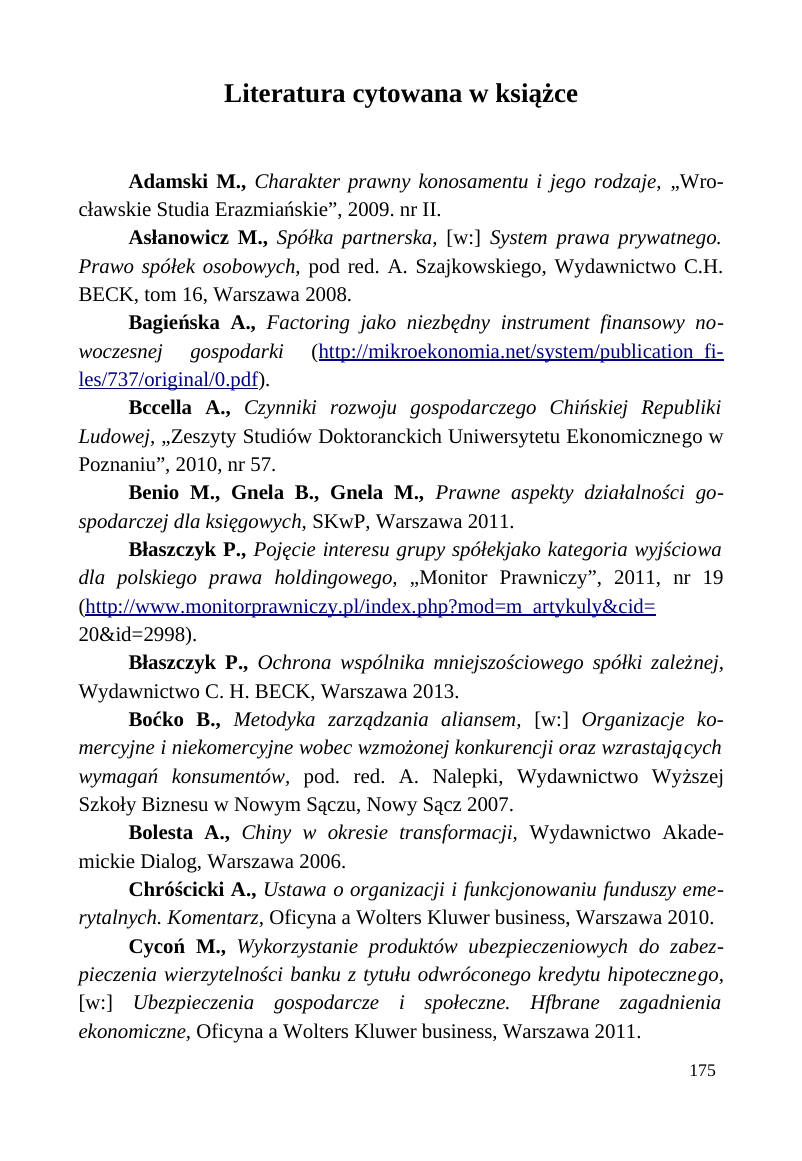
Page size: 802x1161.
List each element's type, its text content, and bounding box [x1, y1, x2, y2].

subtitle Literatura cytowana w książce [78, 78, 724, 109]
text Benio M., Gnela B., Gnela M., Prawne aspekty działalności go­spodarczej dla księgowych, SKwP, Warszawa 2011. [78, 480, 724, 533]
text Chróścicki A., Ustawa o organizacji i funkcjonowaniu funduszy eme­rytalnych. Komentarz, Oficyna a Wolters Kluwer business, Warszawa 2010. [78, 877, 724, 929]
text Asłanowicz M., Spółka partnerska, [w:] System prawa prywatnego. Prawo spółek osobowych, pod red. A. Szajkowskiego, Wydawnictwo C.H. BECK, tom 16, Warszawa 2008. [78, 225, 724, 306]
text 175 [689, 1060, 722, 1080]
text Błaszczyk P., Pojęcie interesu grupy spółekjako kategoria wyjścio­wa dla polskiego prawa holdingowego, „Monitor Prawniczy”, 2011, nr 19 (http://www.monitorprawniczy.pl/index.php?mod=m_artykuly&cid= 20&id=2998). [78, 537, 724, 646]
text Cycoń M., Wykorzystanie produktów ubezpieczeniowych do zabez­pieczenia wierzytelności banku z tytułu odwróconego kredytu hipoteczne­go, [w:] Ubezpieczenia gospodarcze i społeczne. Hfbrane zagadnienia ekonomiczne, Oficyna a Wolters Kluwer business, Warszawa 2011. [78, 934, 724, 1043]
text Błaszczyk P., Ochrona wspólnika mniejszościowego spółki zależ­nej, Wydawnictwo C. H. BECK, Warszawa 2013. [78, 650, 724, 703]
text Bolesta A., Chiny w okresie transformacji, Wydawnictwo Akade­mickie Dialog, Warszawa 2006. [78, 820, 724, 873]
text Adamski M., Charakter prawny konosamentu i jego rodzaje, „Wro­cławskie Studia Erazmiańskie”, 2009. nr II. [78, 169, 724, 221]
text Bagieńska A., Factoring jako niezbędny instrument finansowy no­woczesnej gospodarki (http://mikroekonomia.net/system/publication_fi- les/737/original/0.pdf). [78, 310, 724, 391]
text Bccella A., Czynniki rozwoju gospodarczego Chińskiej Republiki Ludowej, „Zeszyty Studiów Doktoranckich Uniwersytetu Ekonomiczne­go w Poznaniu”, 2010, nr 57. [78, 395, 724, 476]
text Boćko B., Metodyka zarządzania aliansem, [w:] Organizacje ko­mercyjne i niekomercyjne wobec wzmożonej konkurencji oraz wzrastają­cych wymagań konsumentów, pod. red. A. Nalepki, Wydawnictwo Wy­ższej Szkoły Biznesu w Nowym Sączu, Nowy Sącz 2007. [78, 707, 724, 816]
